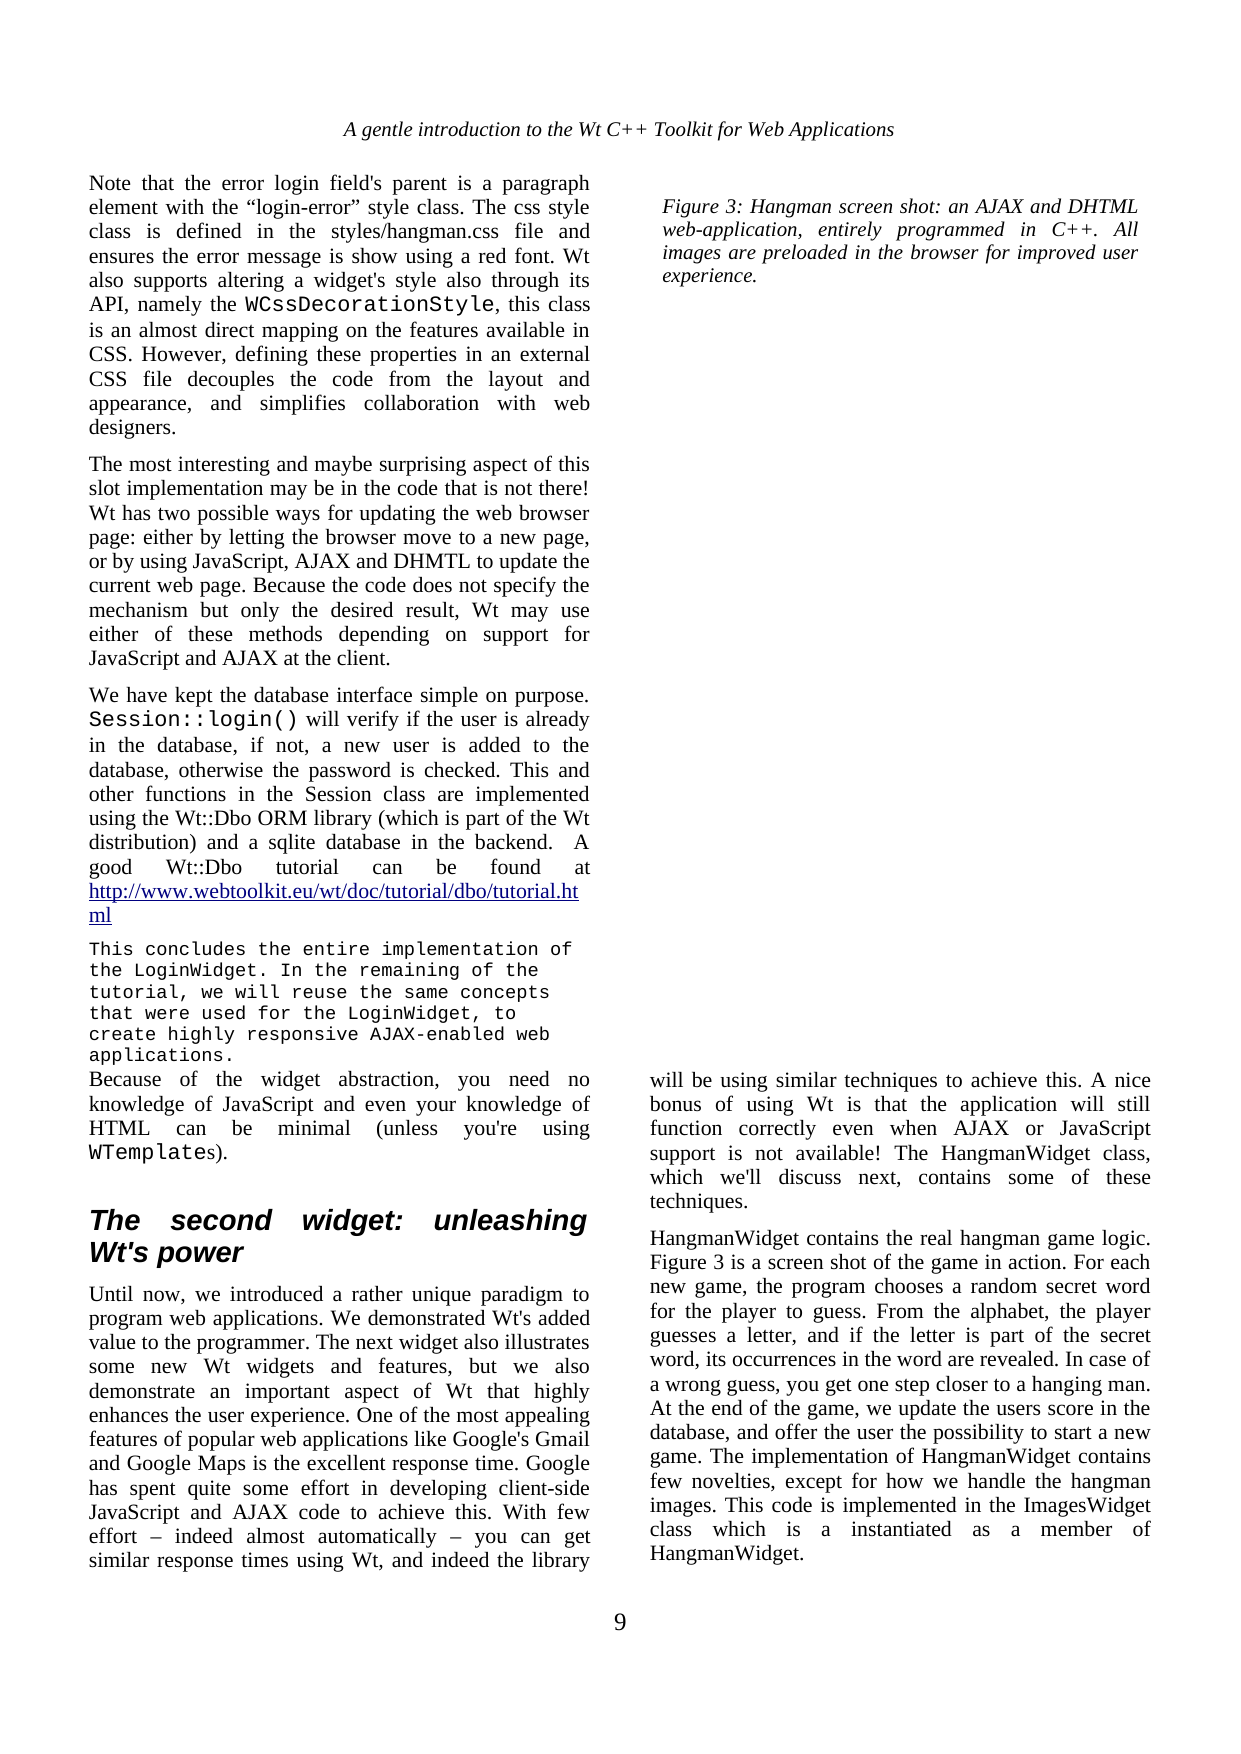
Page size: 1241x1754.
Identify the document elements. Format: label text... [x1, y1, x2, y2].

text Because of the widget abstraction, you need no knowledge of JavaScript and even your knowledge of HTML can be minimal (unless you're using WTemplates). [88, 1067, 591, 1166]
text Figure 3: Hangman screen shot: an AJAX and DHTML web-application, entirely programmed in C++. All images are preloaded in the browser for improved user experience. [662, 195, 1141, 287]
text We have kept the database interface simple on purpose. Session::login() will verify if the user is already in the database, if not, a new user is added to the database, otherwise the password is checked. This and other functions in the Session class are implemented using the Wt::Dbo ORM library (which is part of the Wt distribution) and a sqlite database in the backend. A good Wt::Dbo tutorial can be found at http://www.webtoolkit.eu/wt/doc/tutorial/dbo/tutorial.html [88, 683, 591, 927]
text Until now, we introduced a rather unique paradigm to program web applications. We demonstrated Wt's added value to the programmer. The next widget also illustrates some new Wt widgets and features, but we also demonstrate an important aspect of Wt that highly enhances the user experience. One of the most appealing features of popular web applications like Google's Gmail and Google Maps is the excellent response time. Google has spent quite some effort in developing client-side JavaScript and AJAX code to achieve this. With few effort – indeed almost automatically – you can get similar response times using Wt, and indeed the library [88, 1281, 591, 1573]
text Note that the error login field's parent is a paragraph element with the “login-error” style class. The css style class is defined in the styles/hangman.css file and ensures the error message is show using a red font. Wt also supports altering a widget's style also through its API, namely the WCssDecorationStyle, this class is an almost direct mapping on the features available in CSS. However, defining these properties in an external CSS file decouples the code from the layout and appearance, and simplifies collaboration with web designers. [88, 171, 591, 439]
text HangmanWidget contains the real hangman game logic. Figure 3 is a screen shot of the game in action. For each new game, the program chooses a random secret word for the player to guess. From the alphabet, the player guesses a letter, and if the letter is part of the secret word, its occurrences in the word are revealed. In case of a wrong guess, you get one step closer to a hanging man. At the end of the game, we update the users score in the database, and offer the user the possibility to start a new game. The implementation of HangmanWidget contains few novelties, except for how we handle the hangman images. This code is implemented in the ImagesWidget class which is a instantiated as a member of HangmanWidget. [649, 1226, 1152, 1566]
subtitle The second widget: unleashing Wt's power [88, 1204, 591, 1269]
text will be using similar techniques to achieve this. A nice bonus of using Wt is that the application will still function correctly even when AJAX or JavaScript support is not available! The HangmanWidget class, which we'll discuss next, contains some of these techniques. [649, 171, 1152, 1213]
